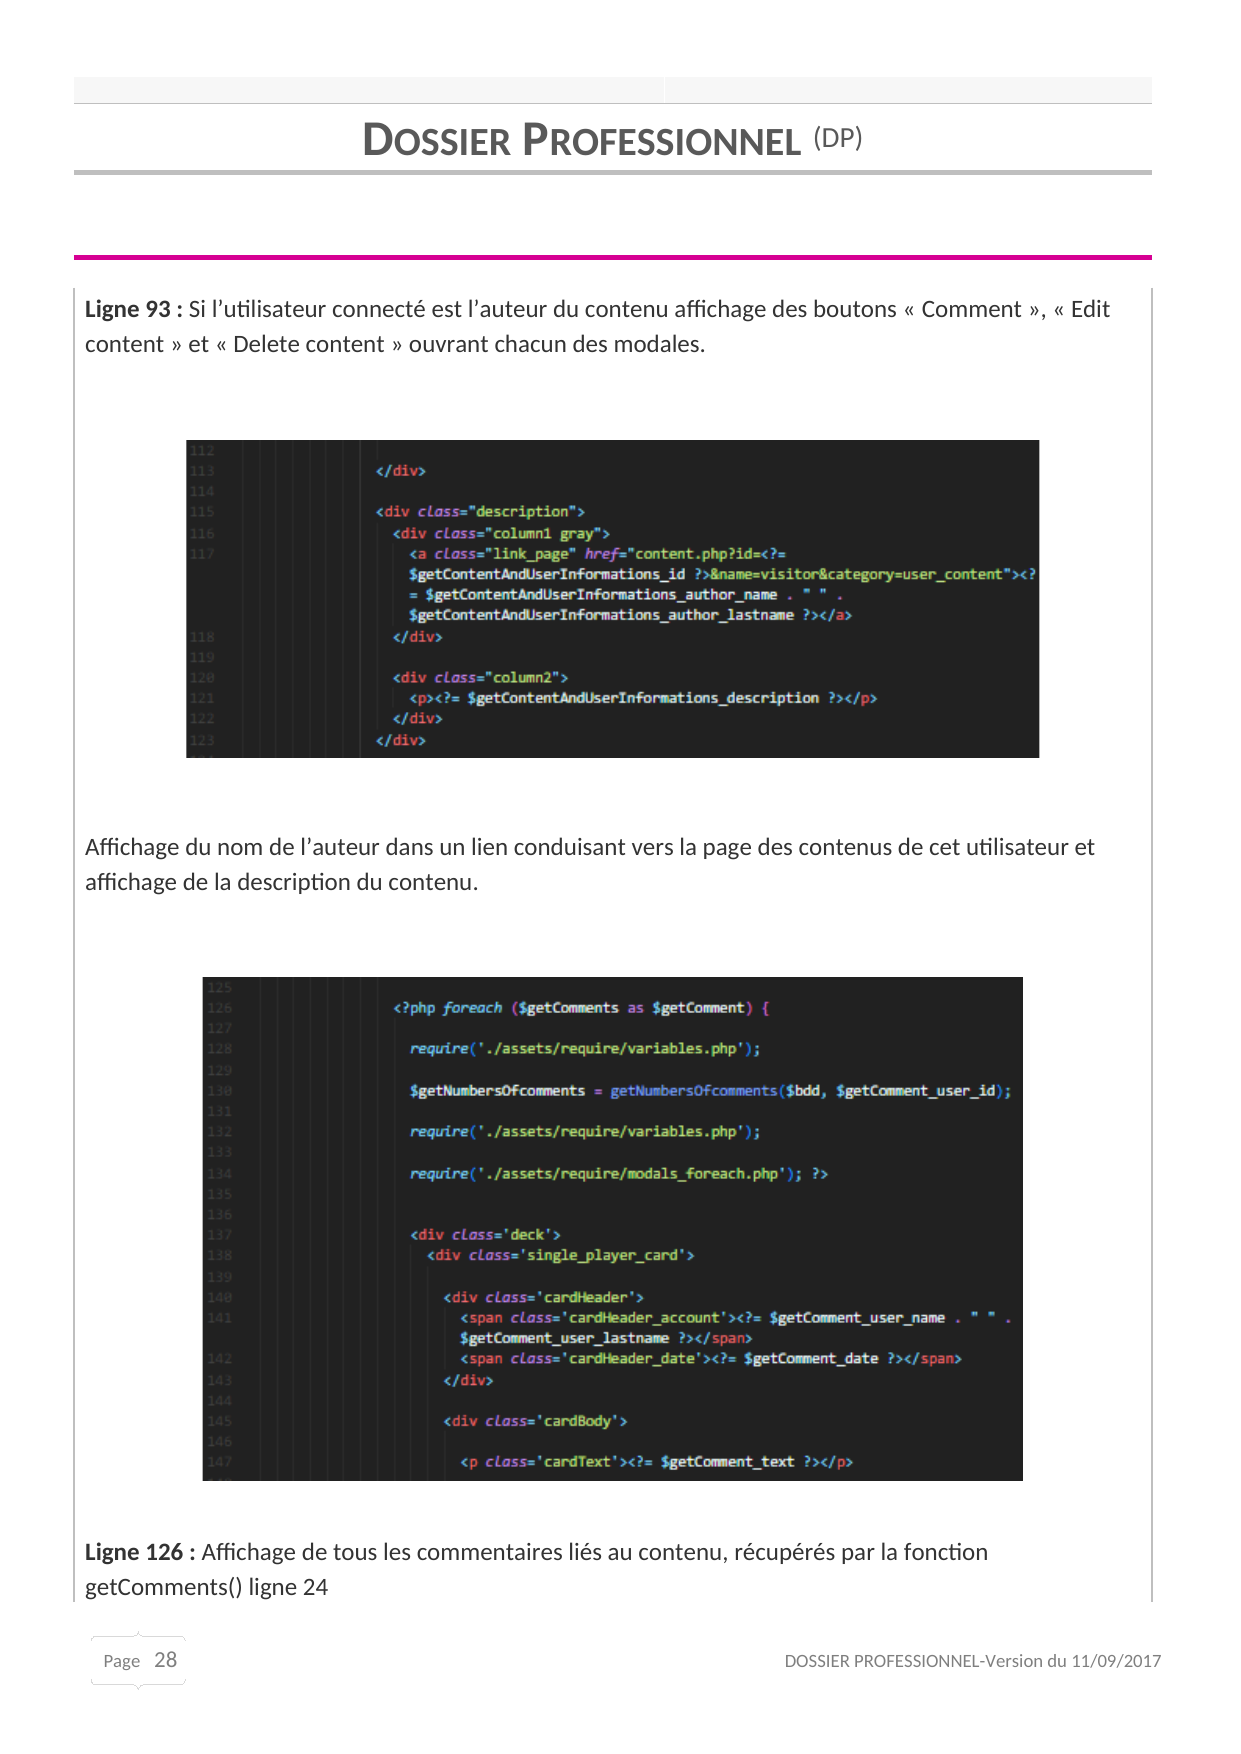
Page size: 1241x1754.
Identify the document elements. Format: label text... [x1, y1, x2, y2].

table_cell Ligne 93 : Si l’utilisateur connecté est l’auteur du contenu affichage des boutons « Comment », « Edit content » et « Delete content » ouvrant chacun des modales. Affichage du nom de l’auteur dans un lien conduisant vers la page des contenus de cet utilisateur et affichage de la description du contenu. Ligne 126 : Affichage de tous les commentaires liés au contenu, récupérés par la fonction getComments() ligne 24 [75, 288, 1151, 1602]
picture [186, 440, 1040, 758]
picture [202, 977, 1023, 1481]
